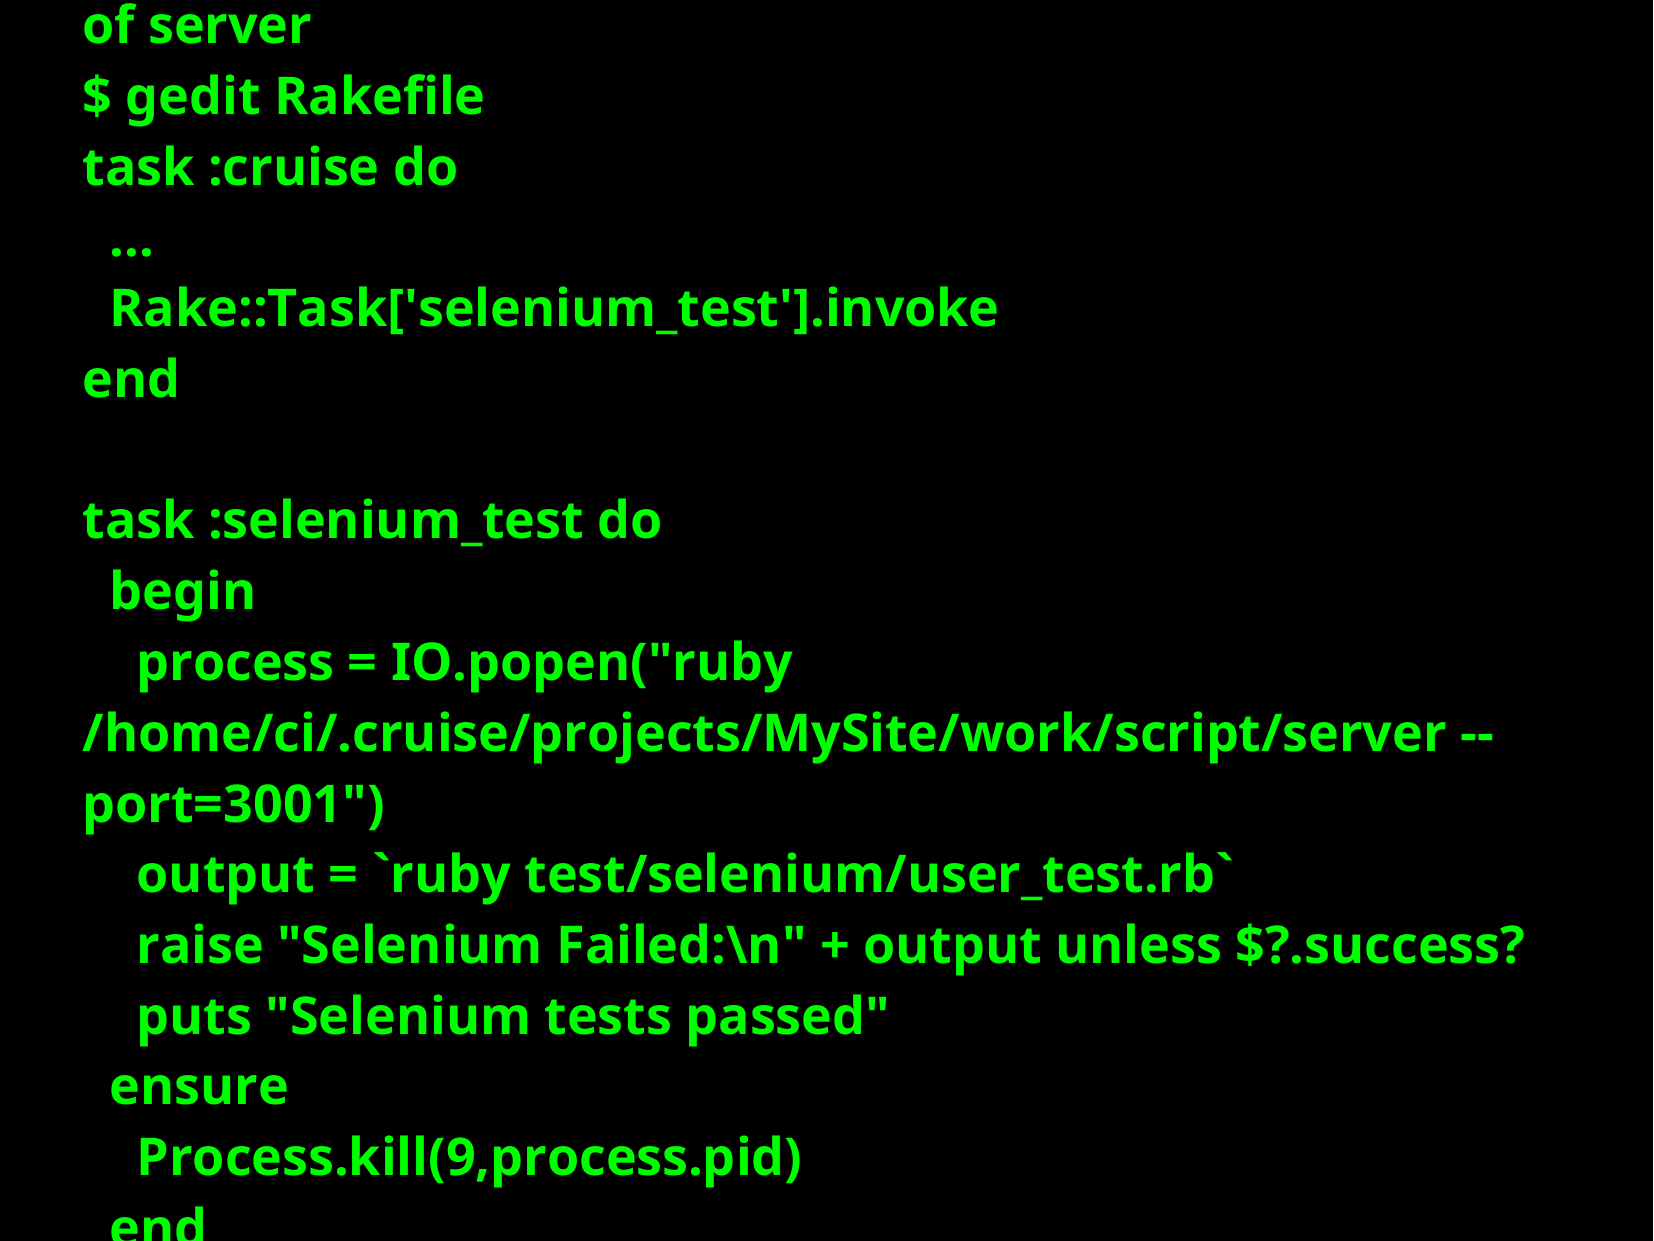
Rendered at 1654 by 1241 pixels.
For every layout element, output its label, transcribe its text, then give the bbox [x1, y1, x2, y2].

title Create selenium_test rake task including start and stop of server $ gedit Rakefile task :cruise do ... Rake::Task['selenium_test'].invoke end task :selenium_test do begin process = IO.popen("ruby /home/ci/.cruise/projects/MySite/work/script/server --port=3001") output = `ruby test/selenium/user_test.rb` raise "Selenium Failed:\n" + output unless $?.success? puts "Selenium tests passed" ensure Process.kill(9,process.pid) end end [82, 49, 1571, 1201]
